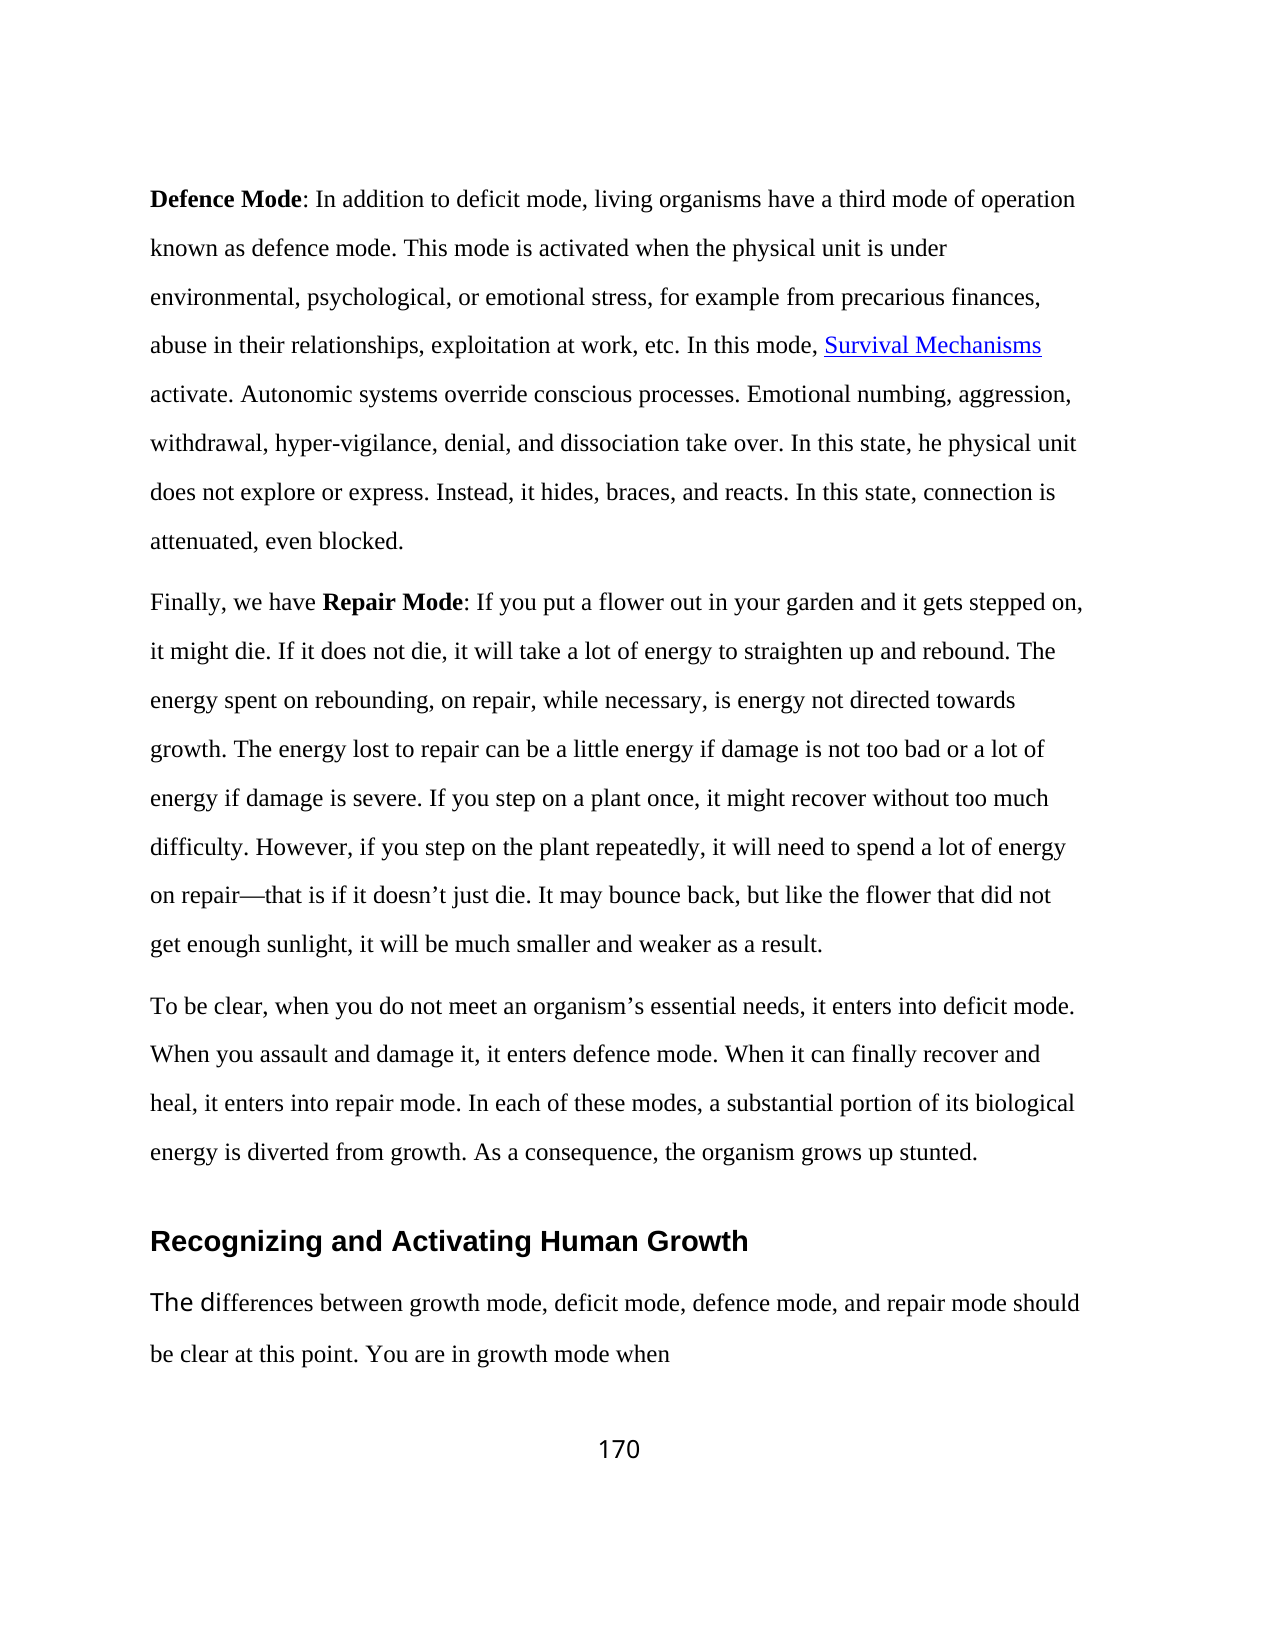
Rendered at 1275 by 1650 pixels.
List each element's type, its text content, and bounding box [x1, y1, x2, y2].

subtitle Recognizing and Activating Human Growth [150, 1224, 1087, 1257]
text Finally, we have Repair Mode: If you put a flower out in your garden and it gets stepped on, it might die. If it does not die, it will take a lot of energy to straighten up and rebound. The energy spent on rebounding, on repair, while necessary, is energy not directed towards growth. The energy lost to repair can be a little energy if damage is not too bad or a lot of energy if damage is severe. If you step on a plant once, it might recover without too much difficulty. However, if you step on the plant repeatedly, it will need to spend a lot of energy on repair—that is if it doesn’t just die. It may bounce back, but like the flower that did not get enough sunlight, it will be much smaller and weaker as a result. [150, 587, 1087, 958]
text To be clear, when you do not meet an organism’s essential needs, it enters into deficit mode. When you assault and damage it, it enters defence mode. When it can finally recover and heal, it enters into repair mode. In each of these modes, a substantial portion of its biological energy is diverted from growth. As a consequence, the organism grows up stunted. [150, 991, 1087, 1166]
text Defence Mode: In addition to deficit mode, living organisms have a third mode of operation known as defence mode. This mode is activated when the physical unit is under environmental, psychological, or emotional stress, for example from precarious finances, abuse in their relationships, exploitation at work, etc. In this mode, Survival Mechanisms activate. Autonomic systems override conscious processes. Emotional numbing, aggression, withdrawal, hyper-vigilance, denial, and dissociation take over. In this state, he physical unit does not explore or express. Instead, it hides, braces, and reacts. In this state, connection is attenuated, even blocked. [150, 184, 1087, 555]
text The differences between growth mode, deficit mode, defence mode, and repair mode should be clear at this point. You are in growth mode when [150, 1285, 1087, 1368]
